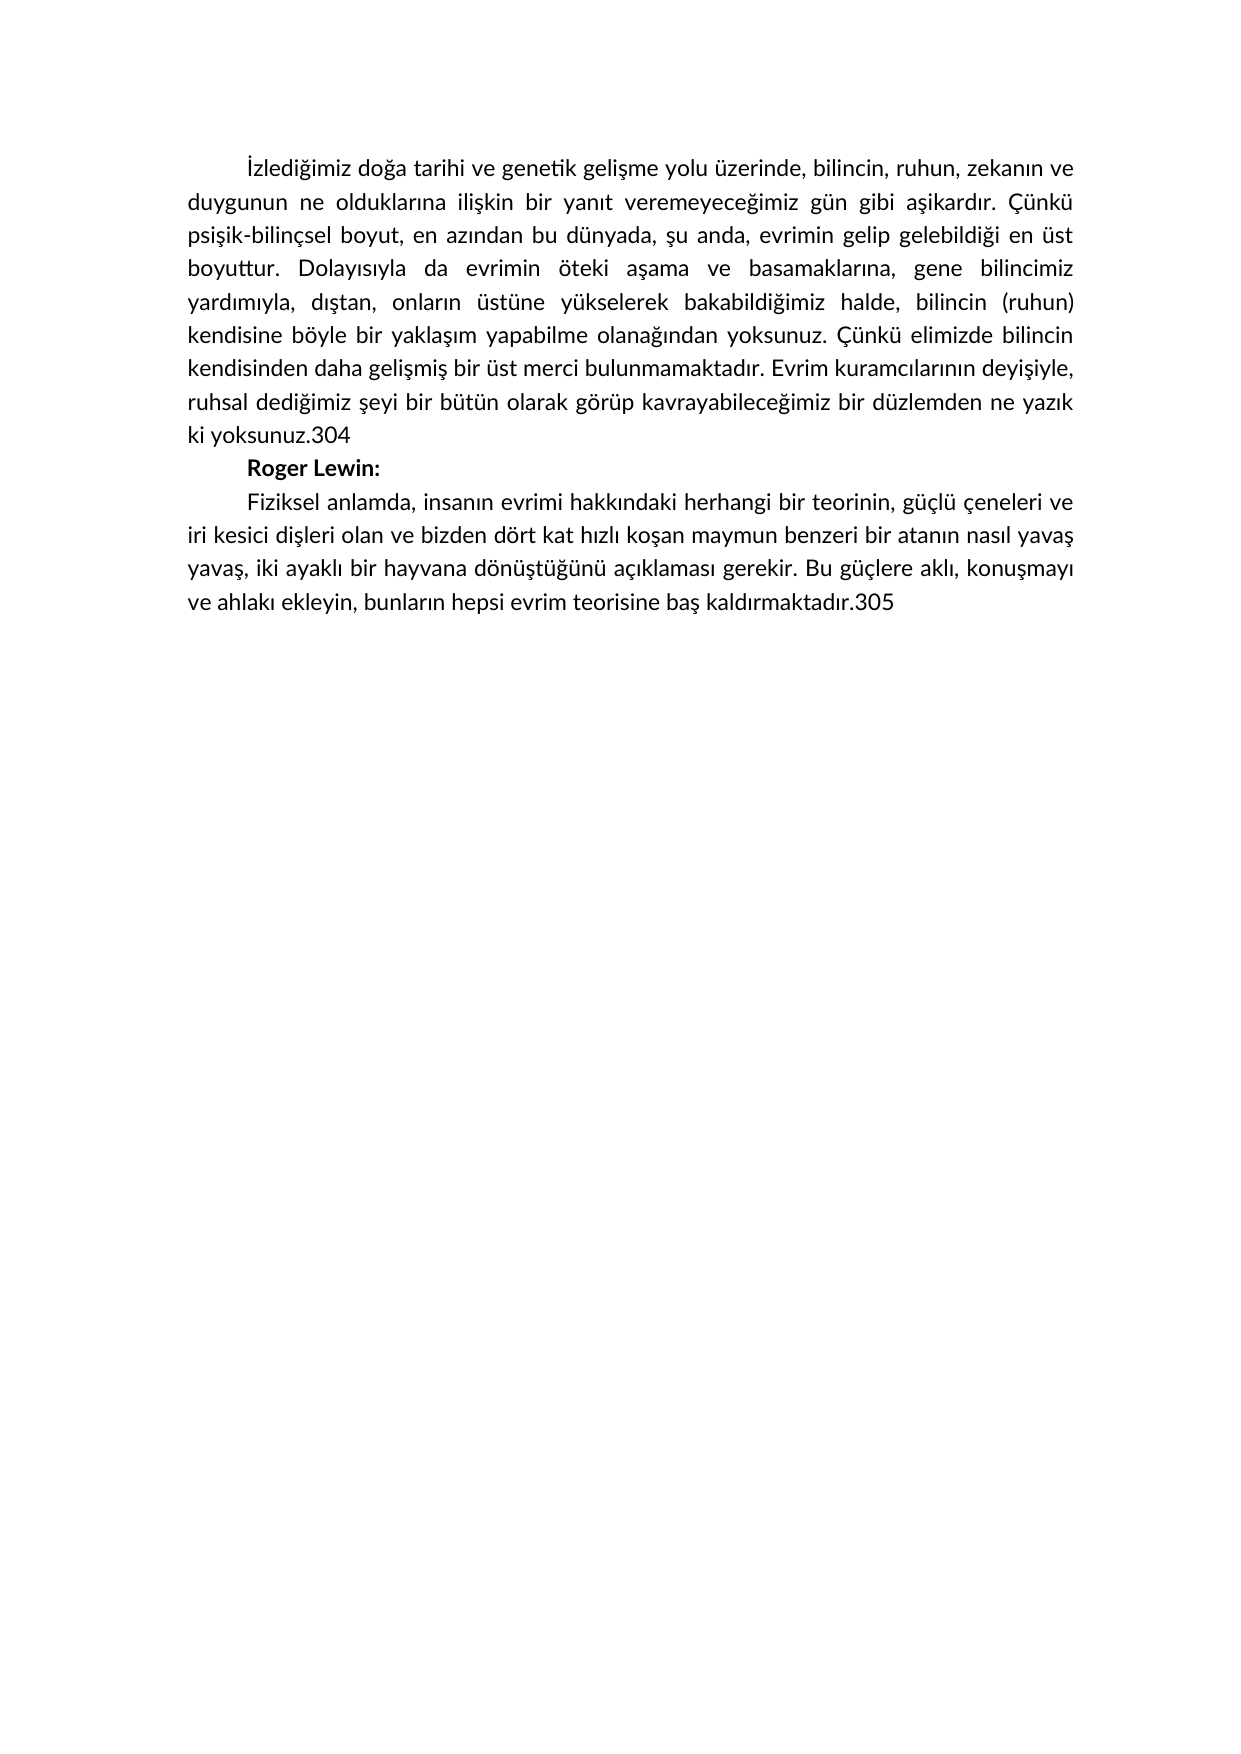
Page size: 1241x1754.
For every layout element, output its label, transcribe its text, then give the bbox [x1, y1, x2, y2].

text İzlediğimiz doğa tarihi ve genetik gelişme yolu üzerinde, bilincin, ruhun, zekanın ve duygunun ne olduklarına ilişkin bir yanıt veremeyeceğimiz gün gibi aşikardır. Çünkü psişik-bilinçsel boyut, en azından bu dünyada, şu anda, evrimin gelip gelebildiği en üst boyuttur. Dolayısıyla da evrimin öteki aşama ve basamaklarına, gene bilincimiz yardımıyla, dıştan, onların üstüne yükselerek bakabildiğimiz halde, bilincin (ruhun) kendisine böyle bir yaklaşım yapabilme olanağından yoksunuz. Çünkü elimizde bilincin kendisinden daha gelişmiş bir üst merci bulunmamaktadır. Evrim kuramcılarının deyişiyle, ruhsal dediğimiz şeyi bir bütün olarak görüp kavrayabileceğimiz bir düzlemden ne yazık ki yoksunuz.304 [187, 150, 1075, 450]
text Fiziksel anlamda, insanın evrimi hakkındaki herhangi bir teorinin, güçlü çeneleri ve iri kesici dişleri olan ve bizden dört kat hızlı koşan maymun benzeri bir atanın nasıl yavaş yavaş, iki ayaklı bir hayvana dönüştüğünü açıklaması gerekir. Bu güçlere aklı, konuşmayı ve ahlakı ekleyin, bunların hepsi evrim teorisine baş kaldırmaktadır.305 [187, 483, 1075, 617]
text Roger Lewin: [187, 450, 1075, 483]
